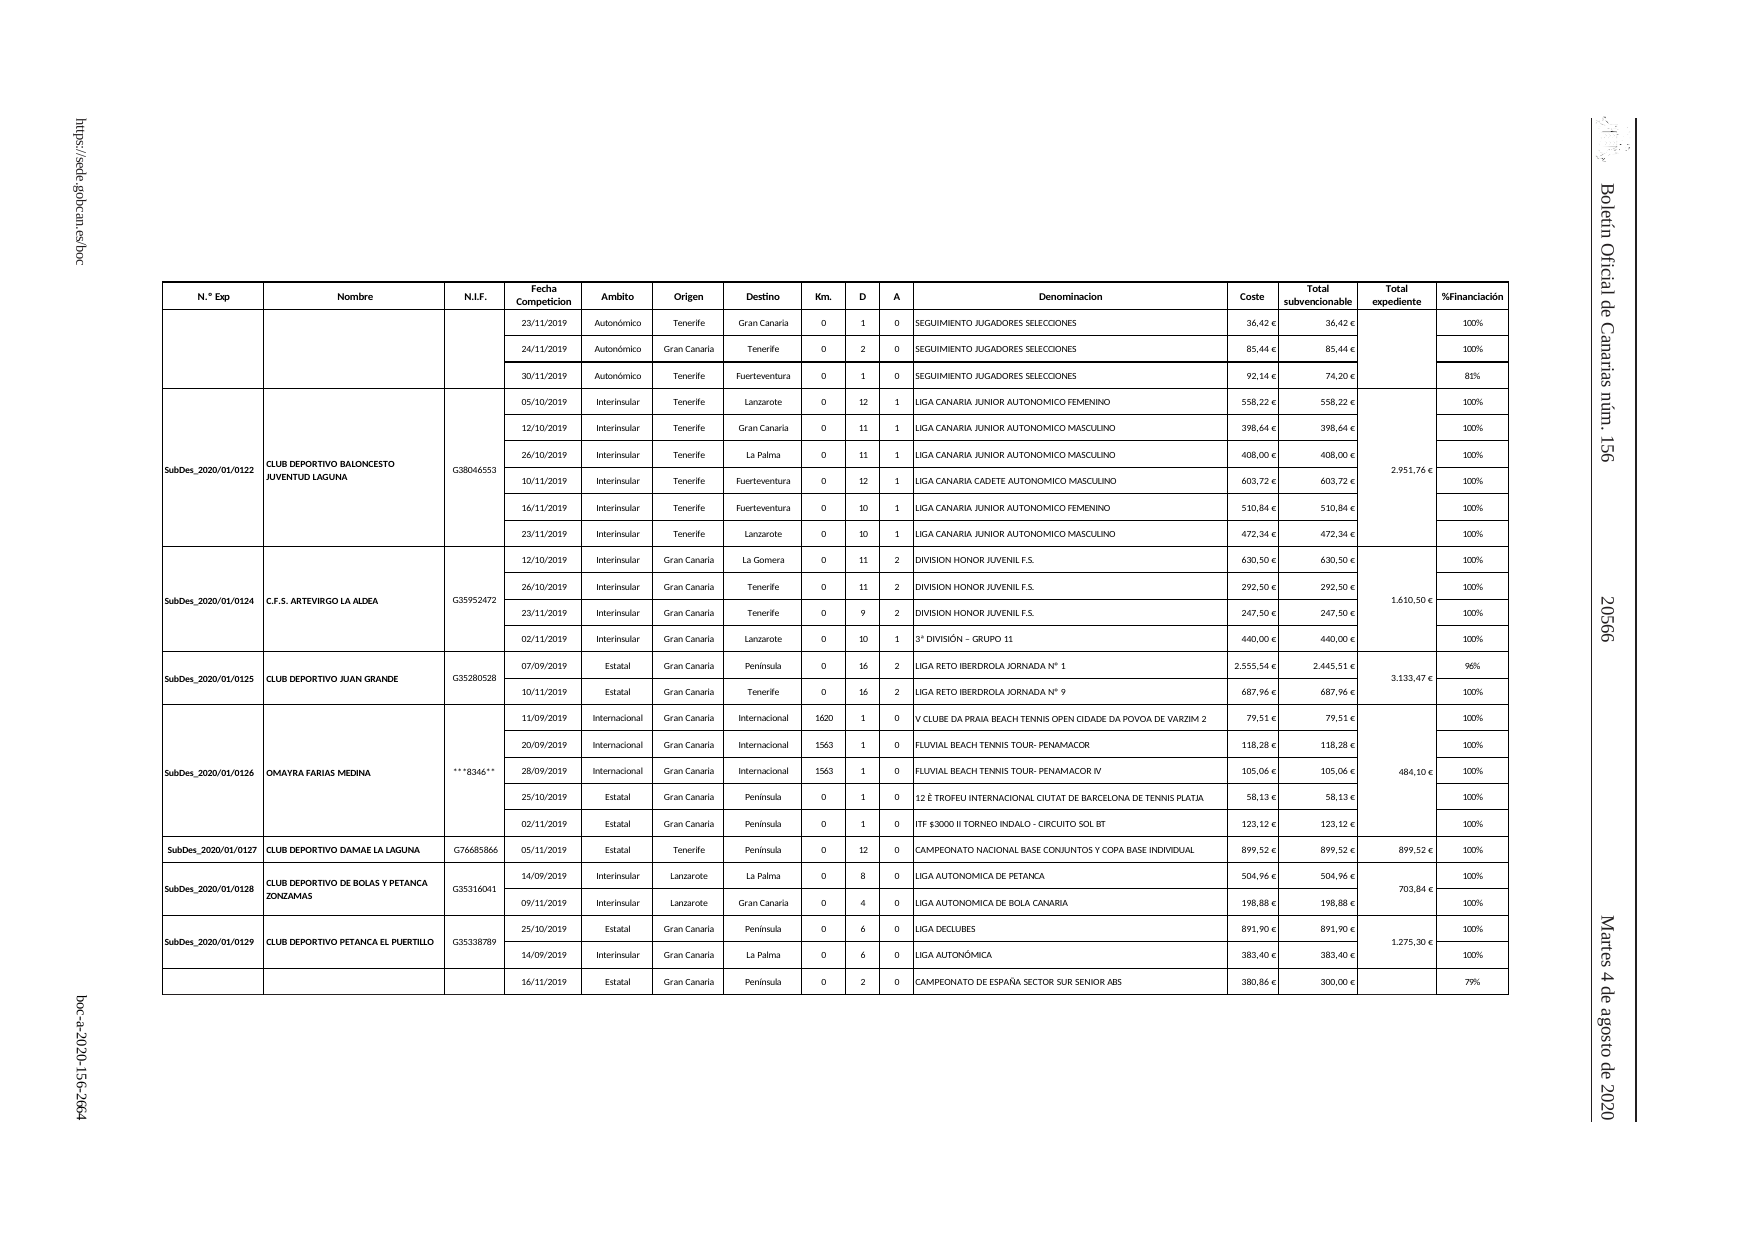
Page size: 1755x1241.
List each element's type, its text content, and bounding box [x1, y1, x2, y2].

table_cell Gran Canaria [724, 415, 801, 440]
table_cell 0 [880, 863, 913, 888]
table_cell 0 [802, 810, 845, 836]
table_cell 0 [880, 969, 913, 994]
table_cell 247,50 € [1228, 600, 1278, 625]
table_cell Fuerteventura [724, 494, 801, 519]
table_cell 100% [1437, 521, 1508, 546]
table_cell Interinsular [582, 494, 652, 519]
table_cell Internacional [724, 705, 801, 730]
table_cell FLUVIAL BEACH TENNIS TOUR- PENAMACOR IV [914, 758, 1227, 783]
table_cell 0 [880, 336, 913, 361]
table_cell 2 [880, 547, 913, 572]
table_cell Tenerife [653, 521, 723, 546]
table_cell 05/11/2019 [505, 837, 581, 862]
table_cell 2 [880, 652, 913, 678]
table_cell 0 [802, 942, 845, 967]
table_cell La Gomera [724, 547, 801, 572]
table_cell G35280528 [445, 652, 504, 704]
table_cell 16 [846, 652, 879, 678]
table_cell 100% [1437, 626, 1508, 651]
table_cell 16/11/2019 [505, 969, 581, 994]
table_cell 1 [846, 758, 879, 783]
table_cell Estatal [582, 969, 652, 994]
table_cell 79% [1437, 969, 1508, 994]
table_cell 92,14 € [1228, 363, 1278, 388]
table_cell G35338789 [445, 916, 504, 967]
table_cell 0 [802, 889, 845, 915]
table_cell 472,34 € [1228, 521, 1278, 546]
table_cell 100% [1437, 494, 1508, 519]
table_cell LIGA AUTONOMICA DE BOLA CANARIA [914, 889, 1227, 915]
table_cell 440,00 € [1279, 626, 1357, 651]
table_cell 100% [1437, 942, 1508, 967]
table_cell 1 [880, 468, 913, 493]
table_cell CLUB DEPORTIVO BALONCESTO JUVENTUD LAGUNA [264, 389, 444, 546]
table_cell 25/10/2019 [505, 784, 581, 809]
text boc-a-2020-156-2664 [74, 995, 91, 1124]
table_cell 12 È TROFEU INTERNACIONAL CIUTAT DE BARCELONA DE TENNIS PLATJA [914, 784, 1227, 809]
table_cell 510,84 € [1279, 494, 1357, 519]
table_cell Gran Canaria [724, 310, 801, 335]
table_cell 687,96 € [1279, 679, 1357, 704]
table_cell 02/11/2019 [505, 626, 581, 651]
table_cell Internacional [724, 758, 801, 783]
table_cell C.F.S. ARTEVIRGO LA ALDEA [264, 547, 444, 651]
table_cell Tenerife [653, 468, 723, 493]
table_cell 24/11/2019 [505, 336, 581, 361]
table_cell 07/09/2019 [505, 652, 581, 678]
table_cell 105,06 € [1228, 758, 1278, 783]
table_cell 440,00 € [1228, 626, 1278, 651]
table_cell Lanzarote [724, 389, 801, 414]
table_cell Interinsular [582, 547, 652, 572]
table_cell Tenerife [653, 363, 723, 388]
table_cell SEGUIMIENTO JUGADORES SELECCIONES [914, 363, 1227, 388]
table_cell [1358, 969, 1436, 994]
table_cell 408,00 € [1228, 441, 1278, 467]
table_cell 100% [1437, 310, 1508, 335]
table_cell 11 [846, 547, 879, 572]
table_cell 0 [802, 494, 845, 519]
table_cell 3ª DIVISIÓN – GRUPO 11 [914, 626, 1227, 651]
table_cell Gran Canaria [653, 916, 723, 941]
table_cell DIVISION HONOR JUVENIL F.S. [914, 573, 1227, 598]
table_cell 10/11/2019 [505, 468, 581, 493]
table_cell SubDes_2020/01/0128 [163, 863, 263, 915]
table_cell 85,44 € [1228, 336, 1278, 361]
table_cell G35952472 [445, 547, 504, 651]
table_cell 100% [1437, 758, 1508, 783]
table_cell 292,50 € [1228, 573, 1278, 598]
table_cell 8 [846, 863, 879, 888]
table_cell Tenerife [724, 600, 801, 625]
table_cell [264, 310, 444, 388]
table_cell 703,84 € [1358, 863, 1436, 915]
table_cell 100% [1437, 863, 1508, 888]
table_cell SubDes_2020/01/0126 [163, 705, 263, 836]
table_cell 36,42 € [1279, 310, 1357, 335]
table_cell 09/11/2019 [505, 889, 581, 915]
table_cell 558,22 € [1279, 389, 1357, 414]
table_cell Estatal [582, 784, 652, 809]
table_cell 247,50 € [1279, 600, 1357, 625]
table_cell 81% [1437, 363, 1508, 388]
table_cell 123,12 € [1279, 810, 1357, 836]
table_cell 6 [846, 916, 879, 941]
table_cell 100% [1437, 573, 1508, 598]
table_cell G76685866 [445, 837, 504, 862]
table_cell Interinsular [582, 626, 652, 651]
table_cell 1 [880, 494, 913, 519]
text Martes 4 de agosto de 2020 [1598, 915, 1618, 1124]
table_cell LIGA CANARIA JUNIOR AUTONOMICO FEMENINO [914, 494, 1227, 519]
table_header Ambito [582, 283, 652, 309]
table_cell 891,90 € [1279, 916, 1357, 941]
table_cell 504,96 € [1279, 863, 1357, 888]
table_cell 12/10/2019 [505, 415, 581, 440]
table_cell Gran Canaria [653, 336, 723, 361]
table_cell 118,28 € [1279, 731, 1357, 757]
table_cell CLUB DEPORTIVO JUAN GRANDE [264, 652, 444, 704]
table_cell 2 [846, 336, 879, 361]
table_cell 05/10/2019 [505, 389, 581, 414]
table_cell 0 [802, 863, 845, 888]
table_cell 0 [880, 363, 913, 388]
table_cell 0 [802, 389, 845, 414]
table_cell 2 [880, 600, 913, 625]
table_cell Fuerteventura [724, 468, 801, 493]
table_header A [880, 283, 913, 309]
table_header Coste [1228, 283, 1278, 309]
table_cell Gran Canaria [653, 969, 723, 994]
table_cell LIGA CANARIA JUNIOR AUTONOMICO FEMENINO [914, 389, 1227, 414]
table_cell Tenerife [653, 310, 723, 335]
table_cell 14/09/2019 [505, 863, 581, 888]
table_cell LIGA RETO IBERDROLA JORNADA Nº 1 [914, 652, 1227, 678]
table_cell [445, 969, 504, 994]
table_cell LIGA CANARIA CADETE AUTONOMICO MASCULINO [914, 468, 1227, 493]
table_cell Interinsular [582, 468, 652, 493]
table_cell 1.610,50 € [1358, 547, 1436, 651]
table_cell [163, 969, 263, 994]
table_cell 899,52 € [1358, 837, 1436, 862]
table_cell 100% [1437, 837, 1508, 862]
table_cell 408,00 € [1279, 441, 1357, 467]
table_cell Lanzarote [724, 521, 801, 546]
table_cell Interinsular [582, 389, 652, 414]
table_cell 1 [880, 441, 913, 467]
table_cell Tenerife [724, 679, 801, 704]
table_cell LIGA CANARIA JUNIOR AUTONOMICO MASCULINO [914, 441, 1227, 467]
table_cell 0 [802, 310, 845, 335]
table_cell 100% [1437, 441, 1508, 467]
table_cell 1 [846, 363, 879, 388]
table_cell Lanzarote [653, 889, 723, 915]
table_cell DIVISION HONOR JUVENIL F.S. [914, 600, 1227, 625]
table_cell Gran Canaria [653, 679, 723, 704]
table_cell 105,06 € [1279, 758, 1357, 783]
table_cell 30/11/2019 [505, 363, 581, 388]
table_cell Estatal [582, 679, 652, 704]
table_cell Gran Canaria [653, 626, 723, 651]
table_cell 0 [880, 784, 913, 809]
table_cell 10 [846, 521, 879, 546]
table_cell 100% [1437, 705, 1508, 730]
table_cell Internacional [582, 705, 652, 730]
table_cell 100% [1437, 731, 1508, 757]
table_cell 630,50 € [1228, 547, 1278, 572]
table_header Origen [653, 283, 723, 309]
table_cell 0 [802, 837, 845, 862]
table_cell 2 [846, 969, 879, 994]
table_cell LIGA CANARIA JUNIOR AUTONOMICO MASCULINO [914, 415, 1227, 440]
table_cell 118,28 € [1228, 731, 1278, 757]
table_cell 0 [802, 969, 845, 994]
table_cell V CLUBE DA PRAIA BEACH TENNIS OPEN CIDADE DA POVOA DE VARZIM 2 [914, 705, 1227, 730]
table_cell 96% [1437, 652, 1508, 678]
table_cell 100% [1437, 600, 1508, 625]
table_cell 1 [846, 705, 879, 730]
table_cell 603,72 € [1279, 468, 1357, 493]
table_cell LIGA CANARIA JUNIOR AUTONOMICO MASCULINO [914, 521, 1227, 546]
table_cell 2.555,54 € [1228, 652, 1278, 678]
table_cell 3.133,47 € [1358, 652, 1436, 704]
table_cell 0 [802, 336, 845, 361]
table_cell CAMPEONATO NACIONAL BASE CONJUNTOS Y COPA BASE INDIVIDUAL [914, 837, 1227, 862]
table_cell 383,40 € [1228, 942, 1278, 967]
table_cell Interinsular [582, 942, 652, 967]
table_cell 1563 [802, 758, 845, 783]
table_cell 23/11/2019 [505, 521, 581, 546]
table_cell Tenerife [724, 573, 801, 598]
table_cell DIVISION HONOR JUVENIL F.S. [914, 547, 1227, 572]
text https://sede.gobcan.es/boc [73, 118, 90, 273]
table_cell 1 [880, 389, 913, 414]
table_cell 9 [846, 600, 879, 625]
table_cell 79,51 € [1228, 705, 1278, 730]
table_cell 100% [1437, 336, 1508, 361]
table_cell Gran Canaria [653, 600, 723, 625]
table_cell 85,44 € [1279, 336, 1357, 361]
table_cell 02/11/2019 [505, 810, 581, 836]
table_cell Gran Canaria [653, 547, 723, 572]
table_cell 1 [846, 784, 879, 809]
table_cell 12 [846, 837, 879, 862]
table_header Fecha Competicion [505, 283, 581, 309]
table_cell 398,64 € [1228, 415, 1278, 440]
table_cell 0 [880, 310, 913, 335]
table_cell Gran Canaria [653, 942, 723, 967]
table_cell 0 [880, 837, 913, 862]
table_cell 12 [846, 468, 879, 493]
table_cell 100% [1437, 810, 1508, 836]
table_cell G35316041 [445, 863, 504, 915]
table_cell 603,72 € [1228, 468, 1278, 493]
table_cell 100% [1437, 415, 1508, 440]
table_cell LIGA DECLUBES [914, 916, 1227, 941]
table_cell G38046553 [445, 389, 504, 546]
table_cell La Palma [724, 441, 801, 467]
table_cell CLUB DEPORTIVO DE BOLAS Y PETANCA ZONZAMAS [264, 863, 444, 915]
table_cell 1 [880, 626, 913, 651]
table_header N.I.F. [445, 283, 504, 309]
table_cell Estatal [582, 916, 652, 941]
table_cell 6 [846, 942, 879, 967]
table_cell 2 [880, 573, 913, 598]
table_cell 0 [880, 889, 913, 915]
table_cell 100% [1437, 547, 1508, 572]
table_cell Interinsular [582, 441, 652, 467]
table_cell 1 [846, 731, 879, 757]
table_cell 383,40 € [1279, 942, 1357, 967]
table_cell Tenerife [653, 837, 723, 862]
table_cell LIGA RETO IBERDROLA JORNADA Nº 9 [914, 679, 1227, 704]
table_cell 484,10 € [1358, 705, 1436, 836]
table_cell 12/10/2019 [505, 547, 581, 572]
table_cell 687,96 € [1228, 679, 1278, 704]
table_cell 398,64 € [1279, 415, 1357, 440]
table_cell 58,13 € [1279, 784, 1357, 809]
table_cell SubDes_2020/01/0124 [163, 547, 263, 651]
table_cell 1 [880, 521, 913, 546]
table_cell Fuerteventura [724, 363, 801, 388]
table_cell Tenerife [653, 389, 723, 414]
table_header Total subvencionable [1279, 283, 1357, 309]
table_cell 0 [802, 679, 845, 704]
table_cell 2.445,51 € [1279, 652, 1357, 678]
table_cell La Palma [724, 942, 801, 967]
table_cell 36,42 € [1228, 310, 1278, 335]
table_cell 26/10/2019 [505, 441, 581, 467]
table_cell Tenerife [724, 336, 801, 361]
table_cell Interinsular [582, 573, 652, 598]
table_cell 123,12 € [1228, 810, 1278, 836]
table_cell 899,52 € [1279, 837, 1357, 862]
table_cell FLUVIAL BEACH TENNIS TOUR- PENAMACOR [914, 731, 1227, 757]
table_cell 23/11/2019 [505, 310, 581, 335]
table_cell [445, 310, 504, 388]
table_cell 1.275,30 € [1358, 916, 1436, 967]
table_cell Tenerife [653, 494, 723, 519]
table_cell Interinsular [582, 863, 652, 888]
table_cell Lanzarote [653, 863, 723, 888]
table_cell 292,50 € [1279, 573, 1357, 598]
table_header N.º Exp [163, 283, 263, 309]
table_cell 100% [1437, 889, 1508, 915]
table_cell 11/09/2019 [505, 705, 581, 730]
table_cell Interinsular [582, 521, 652, 546]
table_cell Península [724, 837, 801, 862]
table_cell 28/09/2019 [505, 758, 581, 783]
table_cell 12 [846, 389, 879, 414]
table_cell 100% [1437, 916, 1508, 941]
table_cell 472,34 € [1279, 521, 1357, 546]
table_cell 1 [846, 810, 879, 836]
table_cell SubDes_2020/01/0127 [163, 837, 263, 862]
table_cell 0 [880, 810, 913, 836]
table_cell 0 [880, 731, 913, 757]
table_cell 10 [846, 494, 879, 519]
table_cell Gran Canaria [653, 758, 723, 783]
table_cell LIGA AUTONÓMICA [914, 942, 1227, 967]
table_cell 100% [1437, 784, 1508, 809]
table_cell CAMPEONATO DE ESPAÑA SECTOR SUR SENIOR ABS [914, 969, 1227, 994]
table_cell Estatal [582, 810, 652, 836]
table_cell Península [724, 969, 801, 994]
table_cell SubDes_2020/01/0129 [163, 916, 263, 967]
table_cell 0 [802, 441, 845, 467]
table_cell Internacional [582, 758, 652, 783]
table_cell 10/11/2019 [505, 679, 581, 704]
table_cell 0 [880, 758, 913, 783]
table_cell Península [724, 916, 801, 941]
table_cell 0 [802, 547, 845, 572]
table_cell 198,88 € [1279, 889, 1357, 915]
table_cell 58,13 € [1228, 784, 1278, 809]
table_cell Lanzarote [724, 626, 801, 651]
text 20566 [1598, 597, 1618, 646]
table_cell 26/10/2019 [505, 573, 581, 598]
table_cell 4 [846, 889, 879, 915]
table_cell 23/11/2019 [505, 600, 581, 625]
table_cell Interinsular [582, 600, 652, 625]
table_cell 25/10/2019 [505, 916, 581, 941]
table_cell [163, 310, 263, 388]
table_header Km. [802, 283, 845, 309]
table_cell Gran Canaria [653, 652, 723, 678]
table_cell 10 [846, 626, 879, 651]
table_cell Gran Canaria [724, 889, 801, 915]
table_cell [264, 969, 444, 994]
table_cell Tenerife [653, 441, 723, 467]
table_cell Autonómico [582, 336, 652, 361]
table_cell La Palma [724, 863, 801, 888]
table_cell Península [724, 784, 801, 809]
table_cell 100% [1437, 679, 1508, 704]
table_cell 1 [880, 415, 913, 440]
table_cell 0 [880, 916, 913, 941]
table_cell 0 [802, 784, 845, 809]
table_cell Interinsular [582, 415, 652, 440]
table_cell ITF $3000 II TORNEO INDALO - CIRCUITO SOL BT [914, 810, 1227, 836]
table_cell 0 [802, 521, 845, 546]
table_cell 1 [846, 310, 879, 335]
text Boletín Oficial de Canarias núm. 156 [1598, 183, 1618, 464]
table_cell 16 [846, 679, 879, 704]
table_cell Estatal [582, 652, 652, 678]
table_cell 899,52 € [1228, 837, 1278, 862]
table_cell LIGA AUTONOMICA DE PETANCA [914, 863, 1227, 888]
table_cell 0 [802, 600, 845, 625]
table_cell 100% [1437, 389, 1508, 414]
table_cell 11 [846, 415, 879, 440]
table_cell ***8346** [445, 705, 504, 836]
table_cell Gran Canaria [653, 810, 723, 836]
table_cell [1358, 310, 1436, 388]
table_cell 0 [880, 942, 913, 967]
table_cell 0 [802, 415, 845, 440]
table_cell CLUB DEPORTIVO DAMAE LA LAGUNA [264, 837, 444, 862]
table_cell Gran Canaria [653, 784, 723, 809]
table_cell 510,84 € [1228, 494, 1278, 519]
table_cell SEGUIMIENTO JUGADORES SELECCIONES [914, 310, 1227, 335]
table_cell 0 [802, 916, 845, 941]
table_cell 0 [802, 652, 845, 678]
table_cell 0 [802, 626, 845, 651]
table_cell 0 [802, 573, 845, 598]
table_header Denominacion [914, 283, 1227, 309]
table_cell 558,22 € [1228, 389, 1278, 414]
table_cell Internacional [582, 731, 652, 757]
table_cell 16/11/2019 [505, 494, 581, 519]
table_cell 14/09/2019 [505, 942, 581, 967]
table_header D [846, 283, 879, 309]
table_cell 1563 [802, 731, 845, 757]
table_cell Península [724, 810, 801, 836]
table_cell 100% [1437, 468, 1508, 493]
table_cell 20/09/2019 [505, 731, 581, 757]
table_cell Tenerife [653, 415, 723, 440]
table_cell Gran Canaria [653, 705, 723, 730]
table_cell 74,20 € [1279, 363, 1357, 388]
table_cell SEGUIMIENTO JUGADORES SELECCIONES [914, 336, 1227, 361]
table_cell Península [724, 652, 801, 678]
table_cell 891,90 € [1228, 916, 1278, 941]
table_cell 504,96 € [1228, 863, 1278, 888]
table_cell 0 [802, 363, 845, 388]
table_cell Gran Canaria [653, 731, 723, 757]
table_cell 11 [846, 441, 879, 467]
table_header Total expediente [1358, 283, 1436, 309]
table_cell Estatal [582, 837, 652, 862]
table_cell CLUB DEPORTIVO PETANCA EL PUERTILLO [264, 916, 444, 967]
table_cell Autonómico [582, 310, 652, 335]
table_header Nombre [264, 283, 444, 309]
table_cell Autonómico [582, 363, 652, 388]
table_cell OMAYRA FARIAS MEDINA [264, 705, 444, 836]
table_cell 2.951,76 € [1358, 389, 1436, 546]
table_cell 198,88 € [1228, 889, 1278, 915]
table_header %Financiación [1437, 283, 1508, 309]
table_cell 0 [880, 705, 913, 730]
table_cell 630,50 € [1279, 547, 1357, 572]
table_cell 1620 [802, 705, 845, 730]
table_cell 79,51 € [1279, 705, 1357, 730]
table_header Destino [724, 283, 801, 309]
table_cell Interinsular [582, 889, 652, 915]
table_cell 11 [846, 573, 879, 598]
table_cell Internacional [724, 731, 801, 757]
table_cell 380,86 € [1228, 969, 1278, 994]
table_cell SubDes_2020/01/0125 [163, 652, 263, 704]
table_cell 2 [880, 679, 913, 704]
table_cell 0 [802, 468, 845, 493]
table_cell SubDes_2020/01/0122 [163, 389, 263, 546]
table_cell 300,00 € [1279, 969, 1357, 994]
table_cell Gran Canaria [653, 573, 723, 598]
